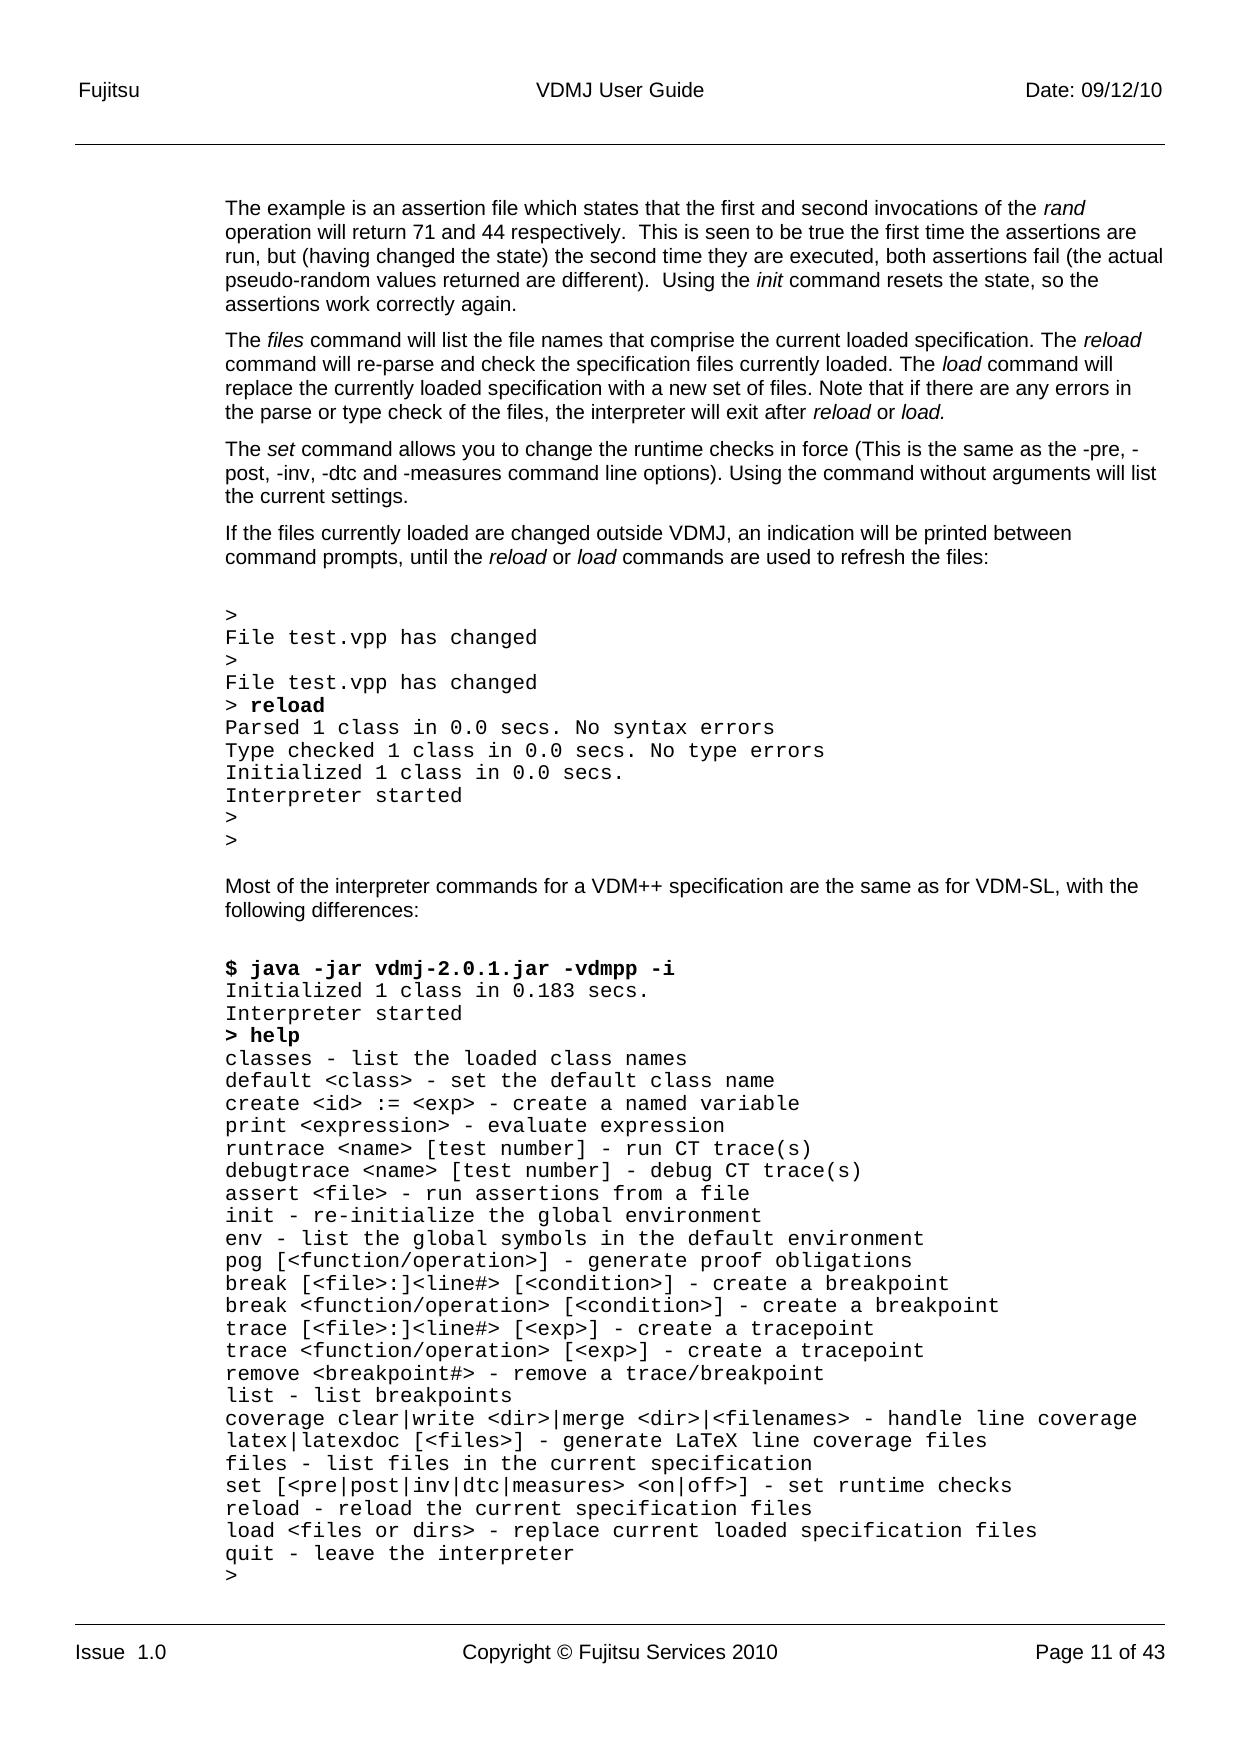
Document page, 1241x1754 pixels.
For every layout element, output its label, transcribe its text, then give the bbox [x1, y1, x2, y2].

text The files command will list the file names that comprise the current loaded specification. The reload command will re-parse and check the specification files currently loaded. The load command will replace the currently loaded specification with a new set of files. Note that if there are any errors in the parse or type check of the files, the interpreter will exit after reload or load. [225, 328, 1165, 424]
text Initialized 1 class in 0.183 secs. [225, 979, 1165, 1002]
text $ java -jar vdmj-2.0.1.jar -vdmpp -i [225, 957, 1165, 979]
text print <expression> - evaluate expression [225, 1114, 1165, 1137]
text > [225, 807, 1165, 829]
text > [225, 1564, 1165, 1587]
text Interpreter started [225, 1002, 1165, 1024]
text File test.vpp has changed [225, 672, 1165, 694]
text Parsed 1 class in 0.0 secs. No syntax errors [225, 717, 1165, 739]
text > [225, 649, 1165, 672]
text coverage clear|write <dir>|merge <dir>|<filenames> - handle line coverage [225, 1407, 1165, 1429]
text debugtrace <name> [test number] - debug CT trace(s) [225, 1159, 1165, 1182]
text trace <function/operation> [<exp>] - create a tracepoint [225, 1339, 1165, 1362]
text > reload [225, 694, 1165, 717]
text Most of the interpreter commands for a VDM++ specification are the same as for VDM-SL, with the following differences: [225, 874, 1165, 922]
text The example is an assertion file which states that the first and second invocations of the rand operation will return 71 and 44 respectively. This is seen to be true the first time the assertions are run, but (having changed the state) the second time they are executed, both assertions fail (the actual pseudo-random values returned are different). Using the init command resets the state, so the assertions work correctly again. [225, 196, 1165, 316]
text File test.vpp has changed [225, 627, 1165, 649]
text > help [225, 1024, 1165, 1047]
text break [<file>:]<line#> [<condition>] - create a breakpoint [225, 1272, 1165, 1294]
text init - re-initialize the global environment [225, 1204, 1165, 1227]
text trace [<file>:]<line#> [<exp>] - create a tracepoint [225, 1317, 1165, 1339]
text Type checked 1 class in 0.0 secs. No type errors [225, 739, 1165, 762]
text > [225, 604, 1165, 627]
text create <id> := <exp> - create a named variable [225, 1092, 1165, 1114]
text > [225, 829, 1165, 852]
text reload - reload the current specification files [225, 1497, 1165, 1519]
text quit - leave the interpreter [225, 1542, 1165, 1564]
text latex|latexdoc [<files>] - generate LaTeX line coverage files [225, 1429, 1165, 1452]
text Interpreter started [225, 784, 1165, 807]
text env - list the global symbols in the default environment [225, 1227, 1165, 1249]
text The set command allows you to change the runtime checks in force (This is the same as the -pre, -post, -inv, -dtc and -measures command line options). Using the command without arguments will list the current settings. [225, 437, 1165, 509]
text classes - list the loaded class names [225, 1047, 1165, 1069]
text remove <breakpoint#> - remove a trace/breakpoint [225, 1362, 1165, 1384]
text set [<pre|post|inv|dtc|measures> <on|off>] - set runtime checks [225, 1474, 1165, 1497]
text default <class> - set the default class name [225, 1069, 1165, 1092]
text If the files currently loaded are changed outside VDMJ, an indication will be printed between command prompts, until the reload or load commands are used to refresh the files: [225, 521, 1165, 569]
text pog [<function/operation>] - generate proof obligations [225, 1249, 1165, 1272]
text runtrace <name> [test number] - run CT trace(s) [225, 1137, 1165, 1159]
text load <files or dirs> - replace current loaded specification files [225, 1519, 1165, 1542]
text Initialized 1 class in 0.0 secs. [225, 762, 1165, 784]
text break <function/operation> [<condition>] - create a breakpoint [225, 1294, 1165, 1317]
text list - list breakpoints [225, 1384, 1165, 1407]
text files - list files in the current specification [225, 1452, 1165, 1474]
text assert <file> - run assertions from a file [225, 1182, 1165, 1204]
